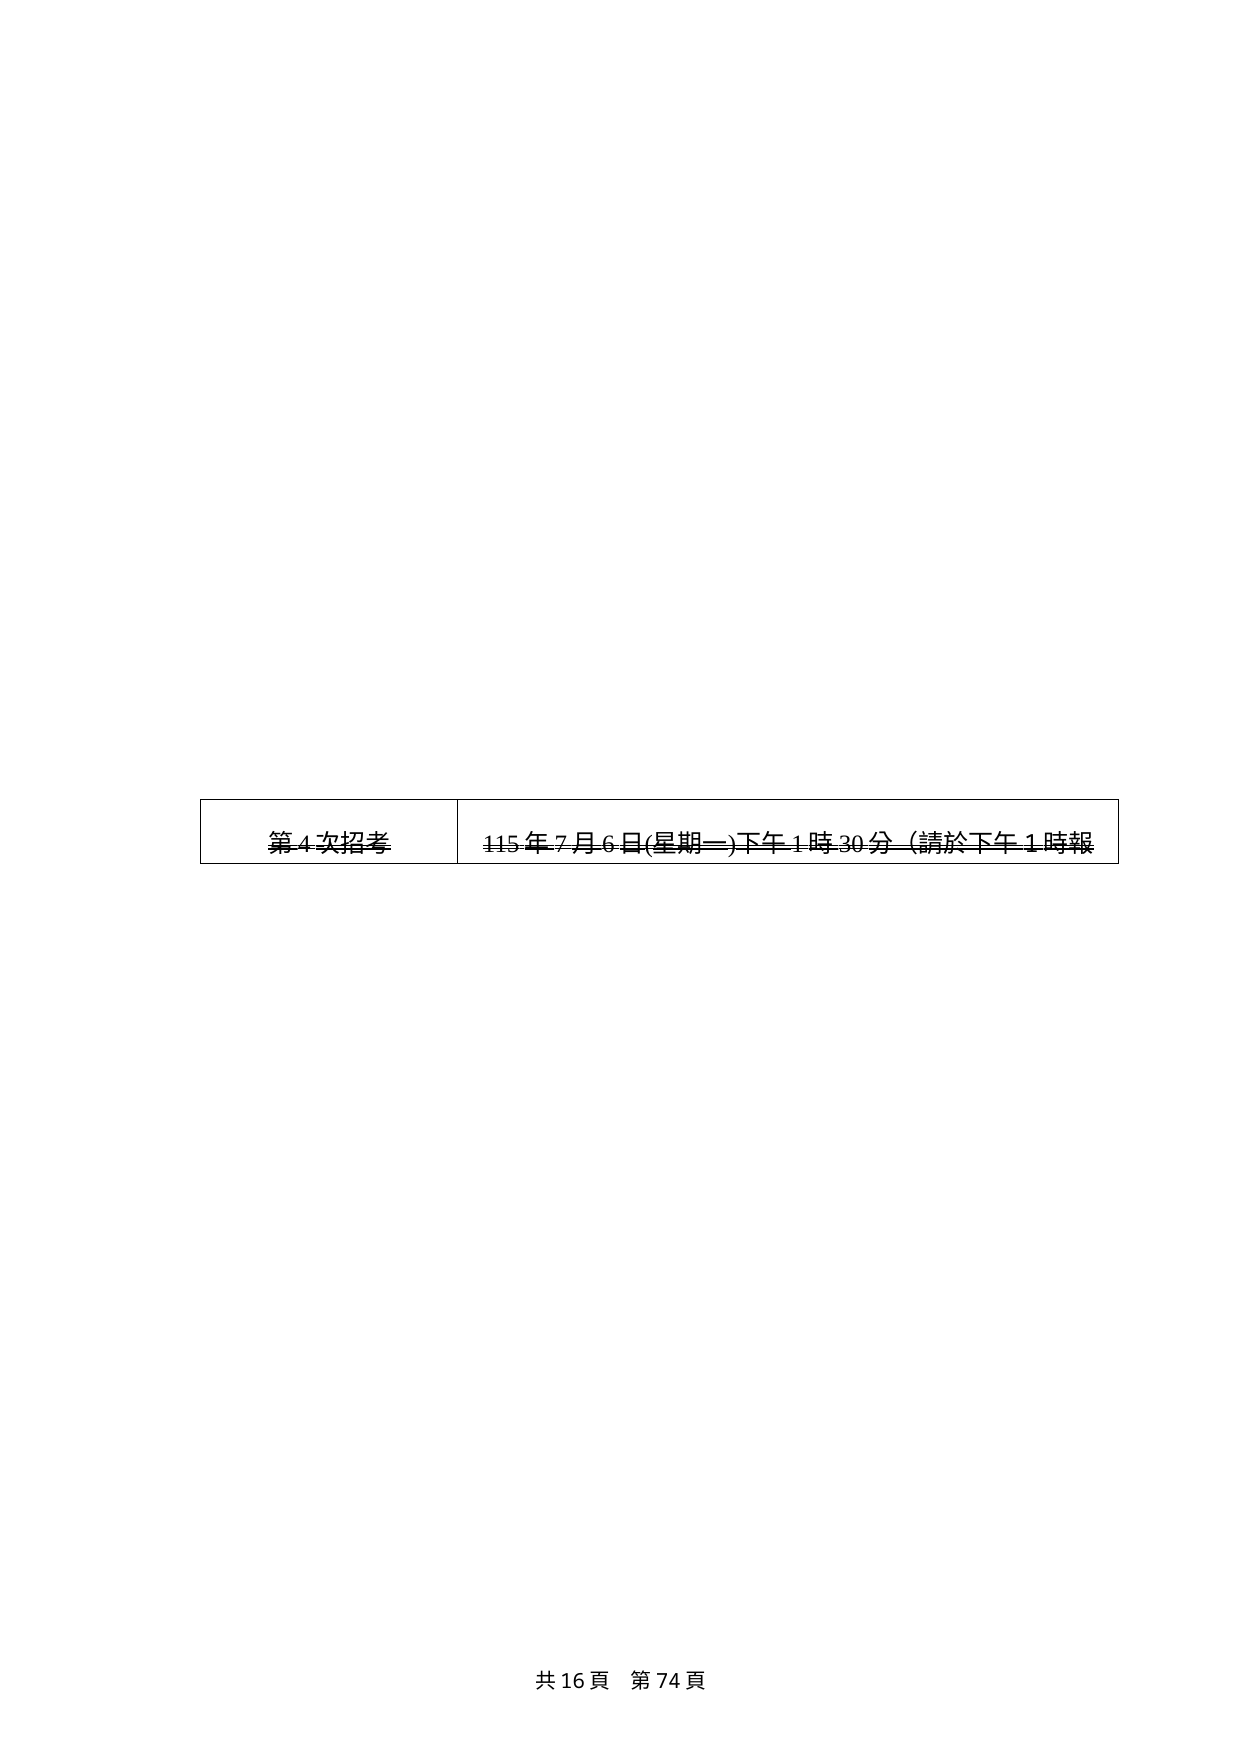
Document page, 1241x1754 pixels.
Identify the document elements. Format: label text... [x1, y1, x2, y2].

table_cell 115年7月6日(星期一)下午1時30分（請於下午1時報 [458, 800, 1118, 863]
table_cell 第4次招考 [201, 800, 457, 863]
